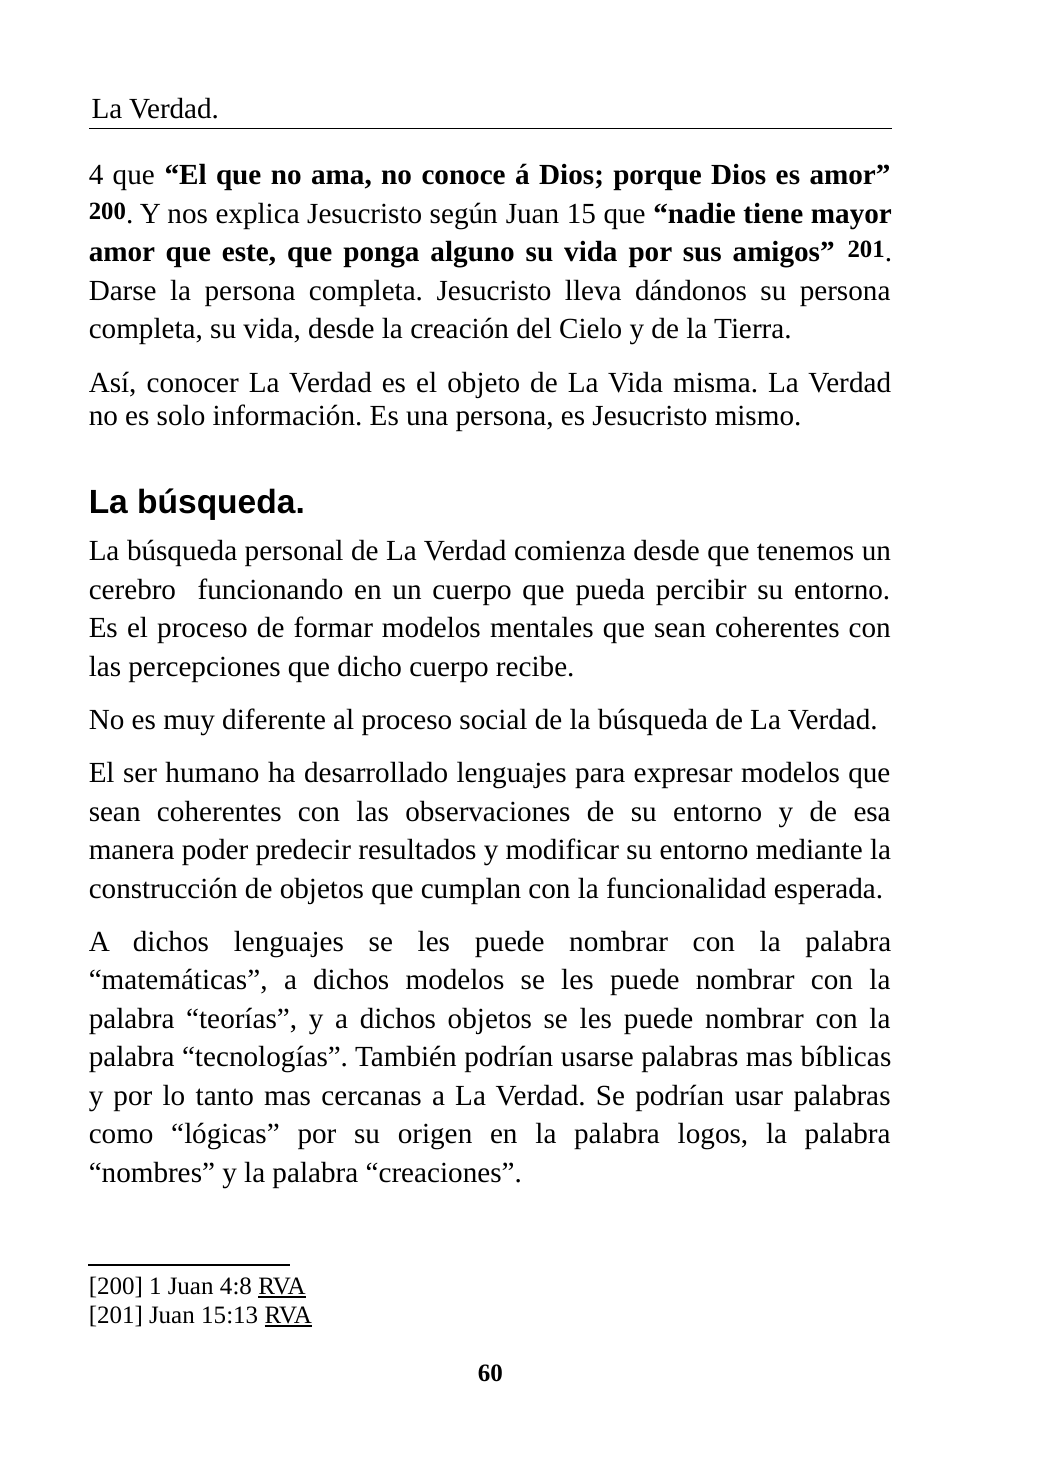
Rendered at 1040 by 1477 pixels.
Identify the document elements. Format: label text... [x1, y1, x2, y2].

text El ser humano ha desarrollado lenguajes para expresar modelos que sean coherentes con las observaciones de su entorno y de esa manera poder predecir resultados y modificar su entorno mediante la construcción de objetos que cumplan con la funcionalidad esperada. [88, 755, 892, 904]
text 1 Juan 4:8 RVA [88, 1271, 892, 1300]
text Así, conocer La Verdad es el objeto de La Vida misma. La Verdad no es solo información. Es una persona, es Jesucristo mismo. [88, 365, 892, 432]
subtitle La búsqueda. [88, 482, 892, 521]
text A dichos lenguajes se les puede nombrar con la palabra “matemáticas”, a dichos modelos se les puede nombrar con la palabra “teorías”, y a dichos objetos se les puede nombrar con la palabra “tecnologías”. También podrían usarse palabras mas bíblicas y por lo tanto mas cercanas a La Verdad. Se podrían usar palabras como “lógicas” por su origen en la palabra logos, la palabra “nombres” y la palabra “creaciones”. [88, 924, 892, 1189]
text La búsqueda personal de La Verdad comienza desde que tenemos un cerebro funcionando en un cuerpo que pueda percibir su entorno. Es el proceso de formar modelos mentales que sean coherentes con las percepciones que dicho cuerpo recibe. [88, 533, 892, 682]
text Juan 15:13 RVA [88, 1300, 892, 1329]
text 4 que “El que no ama, no conoce á Dios; porque Dios es amor” . Y nos explica Jesucristo según Juan 15 que “nadie tiene mayor amor que este, que ponga alguno su vida por sus amigos” . Darse la persona completa. Jesucristo lleva dándonos su persona completa, su vida, desde la creación del Cielo y de la Tierra. [88, 157, 892, 345]
text No es muy diferente al proceso social de la búsqueda de La Verdad. [88, 702, 892, 736]
